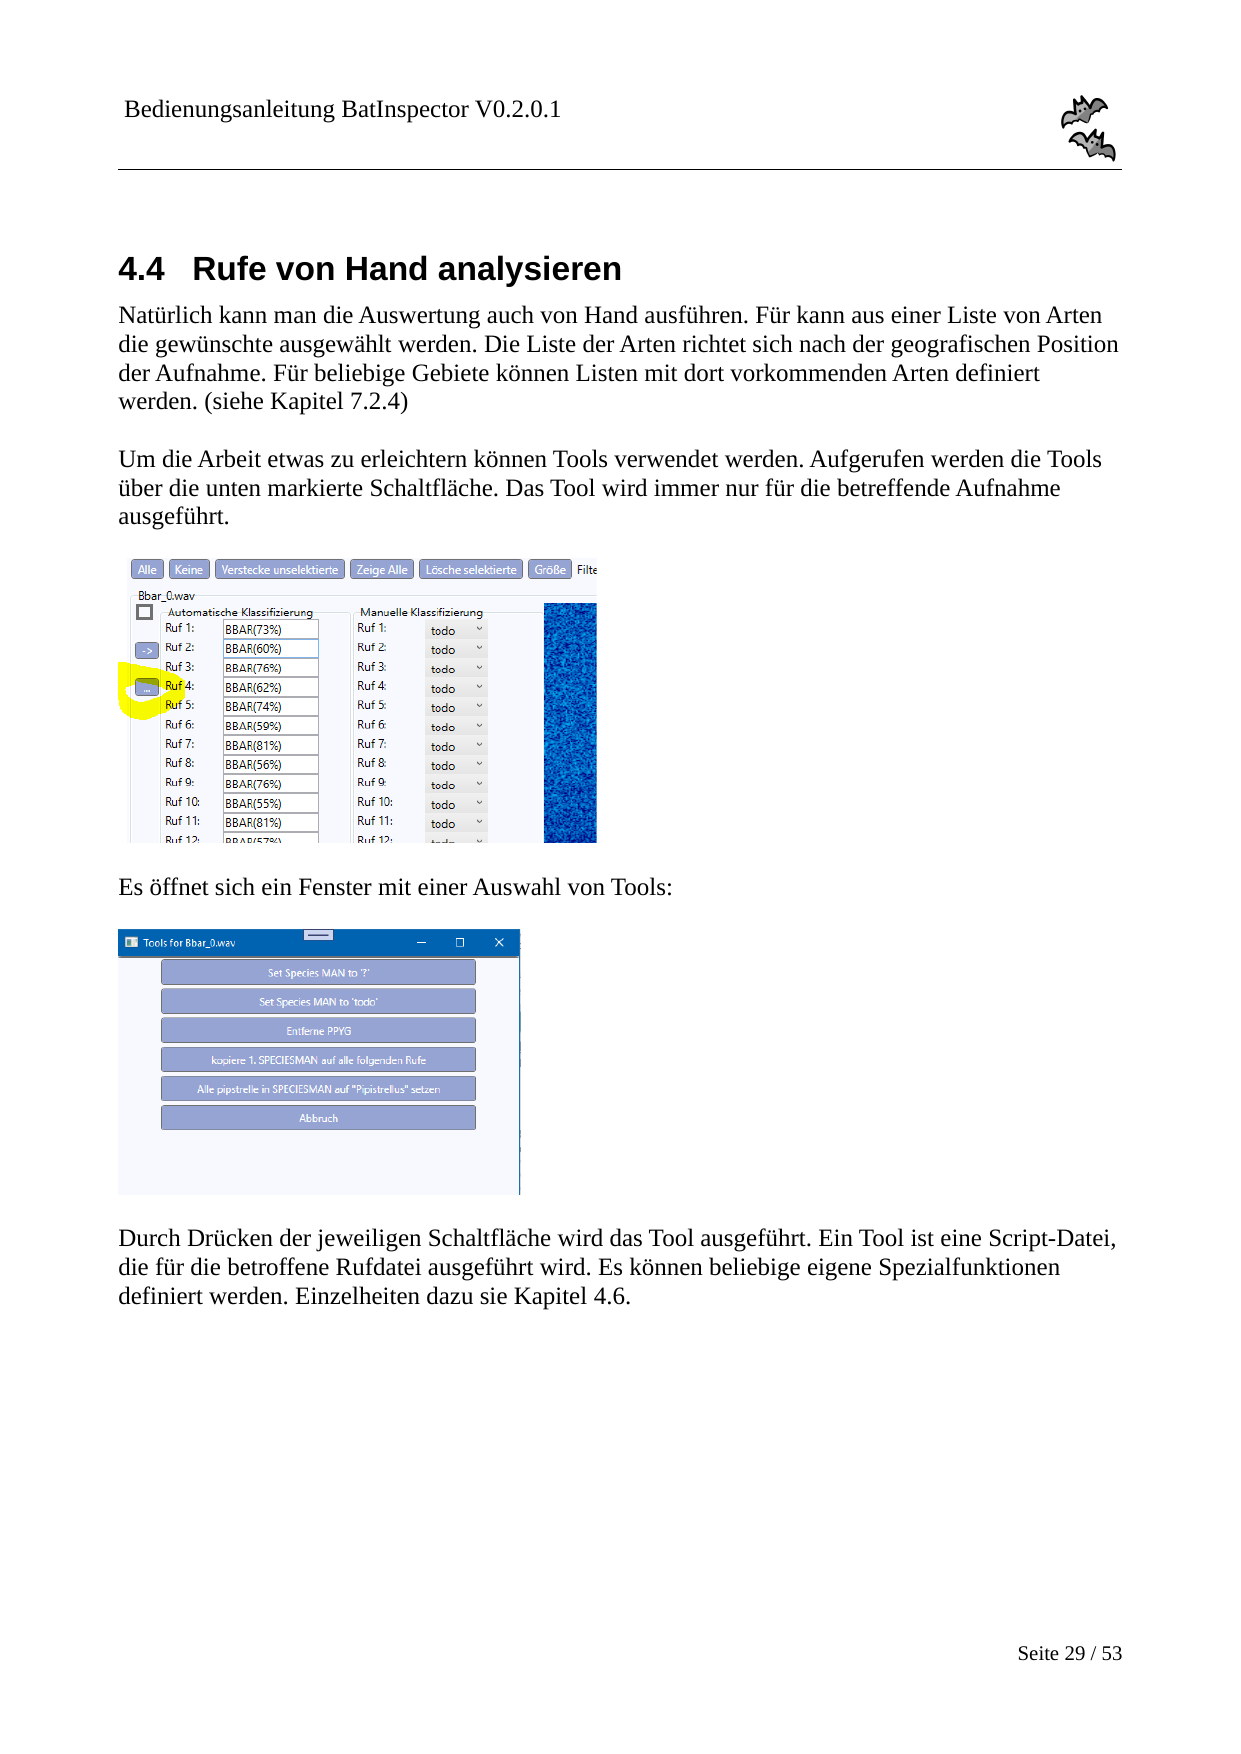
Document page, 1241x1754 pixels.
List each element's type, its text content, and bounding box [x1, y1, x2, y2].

picture [118, 558, 597, 843]
text Es öffnet sich ein Fenster mit einer Auswahl von Tools: [118, 872, 1122, 901]
subtitle Rufe von Hand analysieren [118, 249, 1122, 288]
text Um die Arbeit etwas zu erleichtern können Tools verwendet werden. Aufgerufen werden die Tools über die unten markierte Schaltfläche. Das Tool wird immer nur für die betreffende Aufnahme ausgeführt. [118, 444, 1122, 530]
picture [1057, 95, 1120, 162]
picture [118, 929, 521, 1195]
text Durch Drücken der jeweiligen Schaltfläche wird das Tool ausgeführt. Ein Tool ist eine Script-Datei, die für die betroffene Rufdatei ausgeführt wird. Es können beliebige eigene Spezialfunktionen definiert werden. Einzelheiten dazu sie Kapitel 4.6. [118, 1223, 1122, 1309]
text Natürlich kann man die Auswertung auch von Hand ausführen. Für kann aus einer Liste von Arten die gewünschte ausgewählt werden. Die Liste der Arten richtet sich nach der geografischen Position der Aufnahme. Für beliebige Gebiete können Listen mit dort vorkommenden Arten definiert werden. (siehe Kapitel 7.2.4) [118, 300, 1122, 415]
